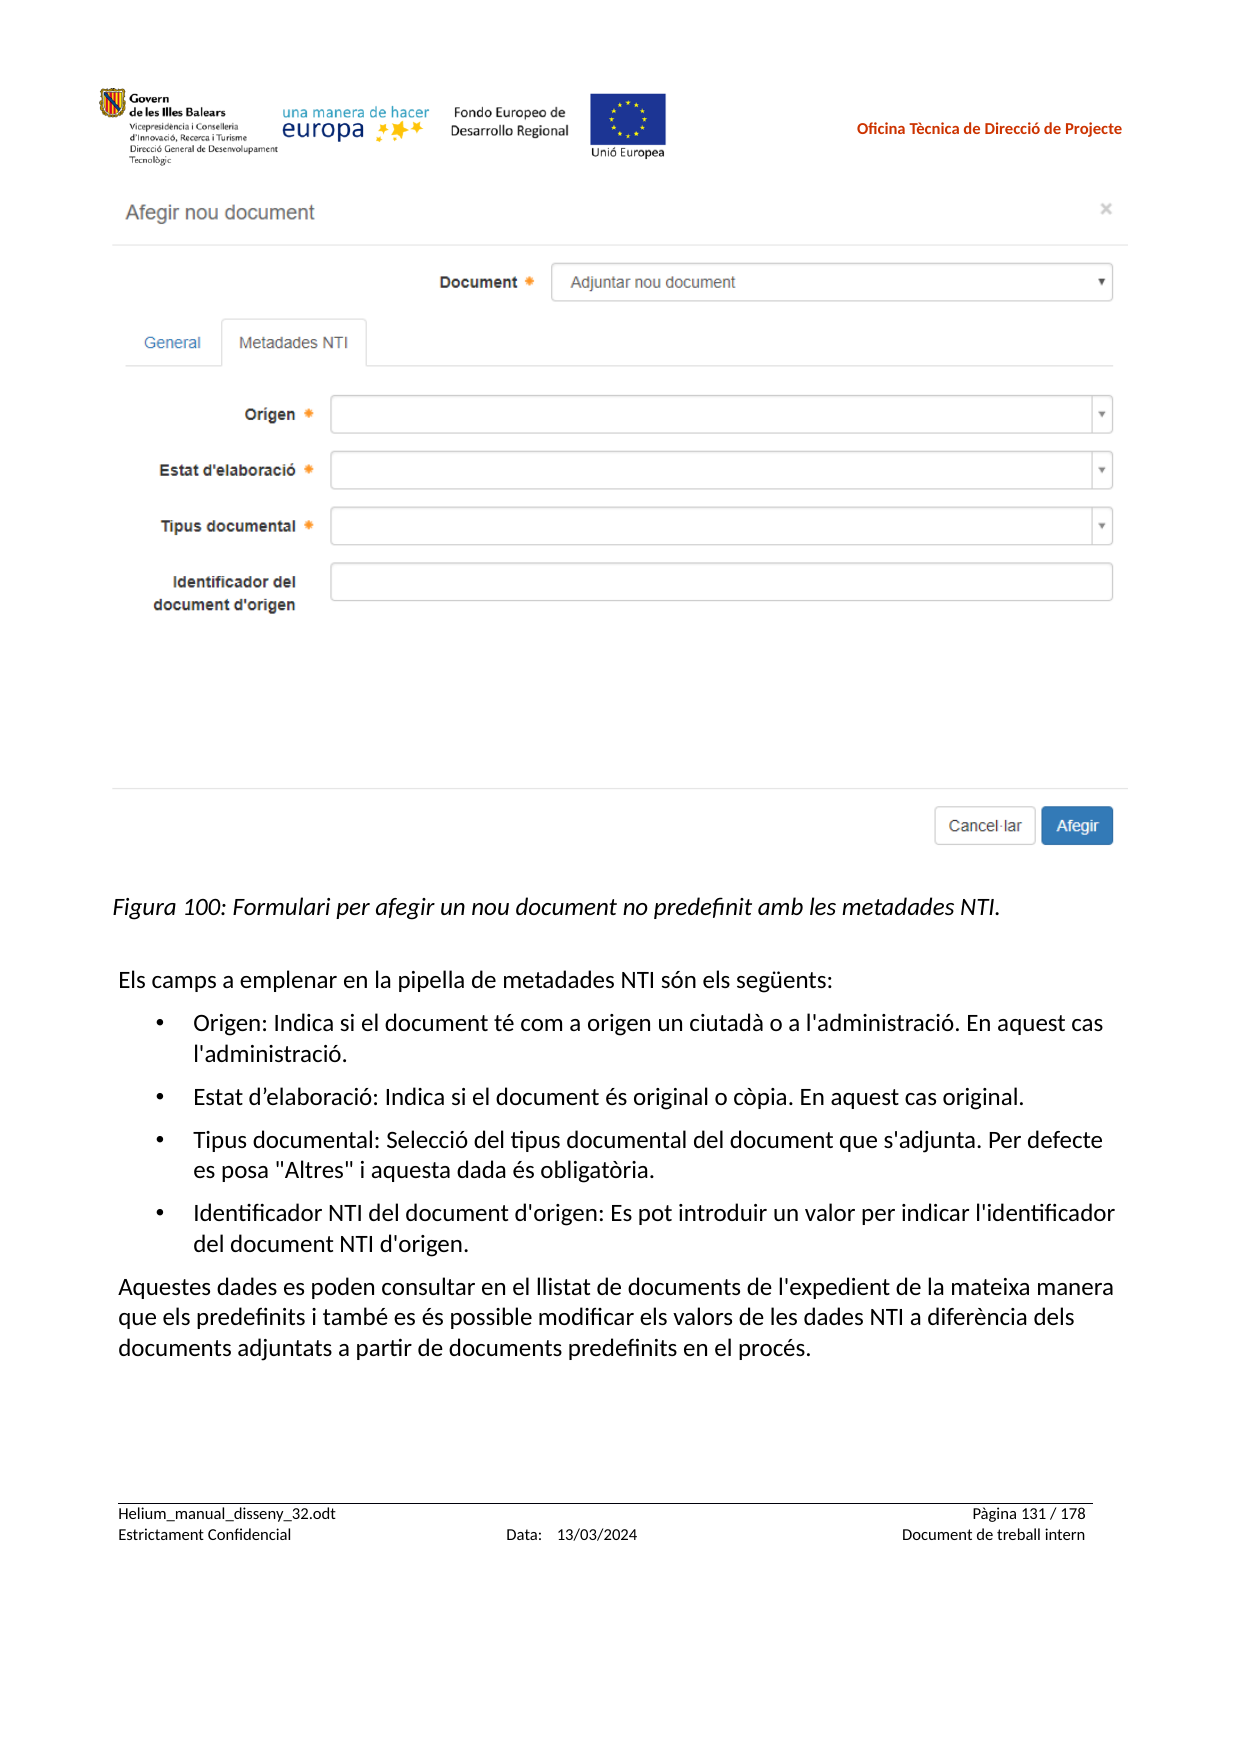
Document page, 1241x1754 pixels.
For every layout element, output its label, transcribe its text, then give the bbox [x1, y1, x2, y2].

text Aquestes dades es poden consultar en el llistat de documents de l'expedient de la mateixa manera que els predefinits i també es és possible modificar els valors de les dades NTI a diferència dels documents adjuntats a partir de documents predefinits en el procés. [118, 1271, 1122, 1363]
picture [99, 87, 668, 166]
text Els camps a emplenar en la pipella de metadades NTI són els següents: [118, 964, 1122, 995]
text Figura 100: Formulari per afegir un nou document no predefinit amb les metadades NTI. [112, 861, 1128, 921]
list Estat d’elaboració: Indica si el document és original o còpia. En aquest cas original. [156, 1081, 1122, 1111]
list Tipus documental: Selecció del tipus documental del document que s'adjunta. Per defecte es posa "Altres" i aquesta dada és obligatòria. [156, 1124, 1122, 1185]
picture [112, 191, 1128, 861]
list Identificador NTI del document d'origen: Es pot introduir un valor per indicar l'identificador del document NTI d'origen. [156, 1197, 1122, 1258]
list Origen: Indica si el document té com a origen un ciutadà o a l'administració. En aquest cas l'administració. [156, 1007, 1122, 1068]
